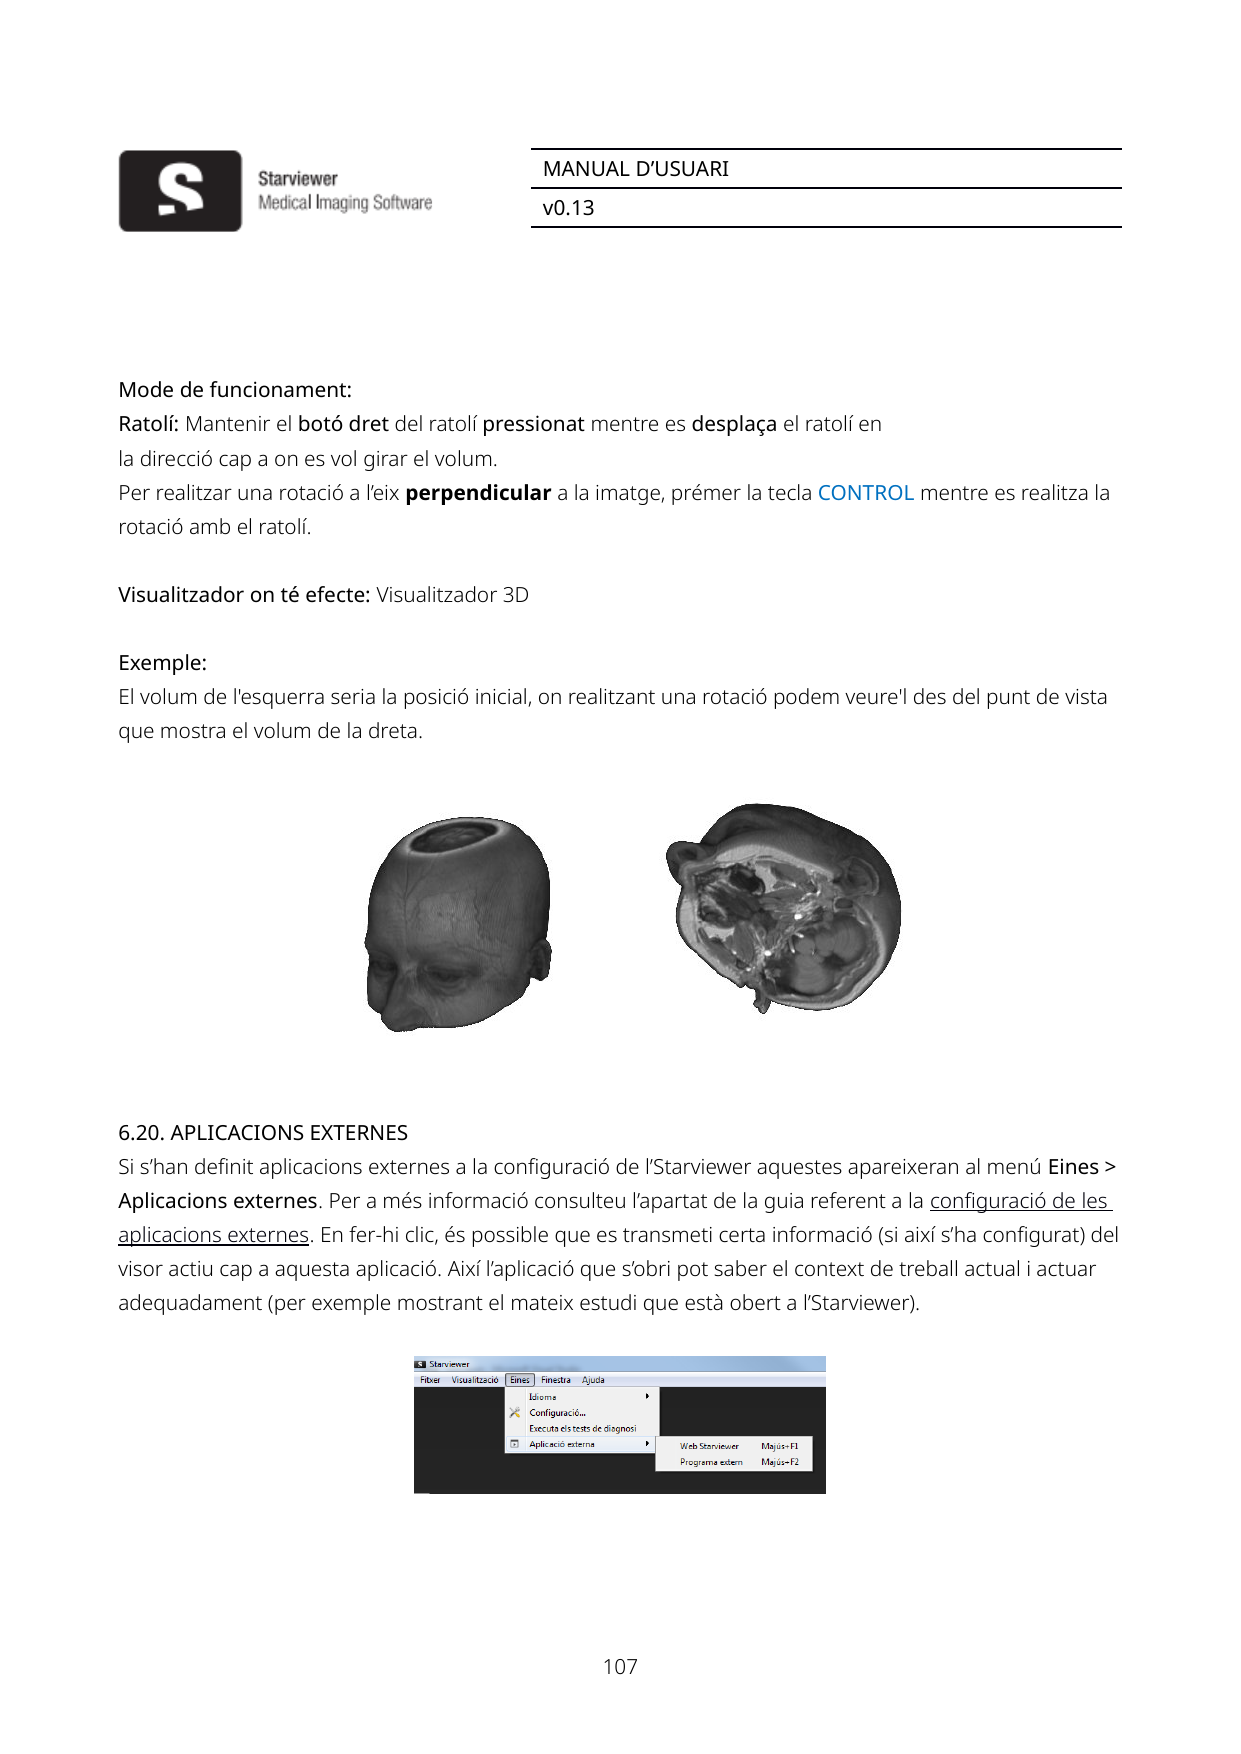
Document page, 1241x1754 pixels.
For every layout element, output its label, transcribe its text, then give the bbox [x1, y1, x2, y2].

text la direcció cap a on es vol girar el volum. [118, 444, 1122, 472]
text El volum de l'esquerra seria la posició inicial, on realitzant una rotació podem veure'l des del punt de vista que mostra el volum de la dreta. [118, 682, 1122, 744]
picture [414, 1356, 826, 1494]
text Ratolí: Mantenir el botó dret del ratolí pressionat mentre es desplaça el ratolí en [118, 409, 1122, 438]
picture [271, 750, 969, 1092]
text Visualitzador on té efecte: Visualitzador 3D [118, 580, 1122, 608]
subtitle Aplicacions externes [118, 1118, 1122, 1146]
text Mode de funcionament: [118, 376, 1122, 404]
text Exemple: [118, 648, 1122, 676]
text Si s’han definit aplicacions externes a la configuració de l’Starviewer aquestes apareixeran al menú Eines > Aplicacions externes. Per a més informació consulteu l’apartat de la guia referent a la configuració de les aplicacions externes. En fer-hi clic, és possible que es transmeti certa informació (si així s’ha configurat) del visor actiu cap a aquesta aplicació. Així l’aplicació que s’obri pot saber el context de treball actual i actuar adequadament (per exemple mostrant el mateix estudi que està obert a l’Starviewer). [118, 1152, 1122, 1316]
text Per realitzar una rotació a l’eix perpendicular a la imatge, prémer la tecla CONTROL mentre es realitza la rotació amb el ratolí. [118, 478, 1122, 540]
